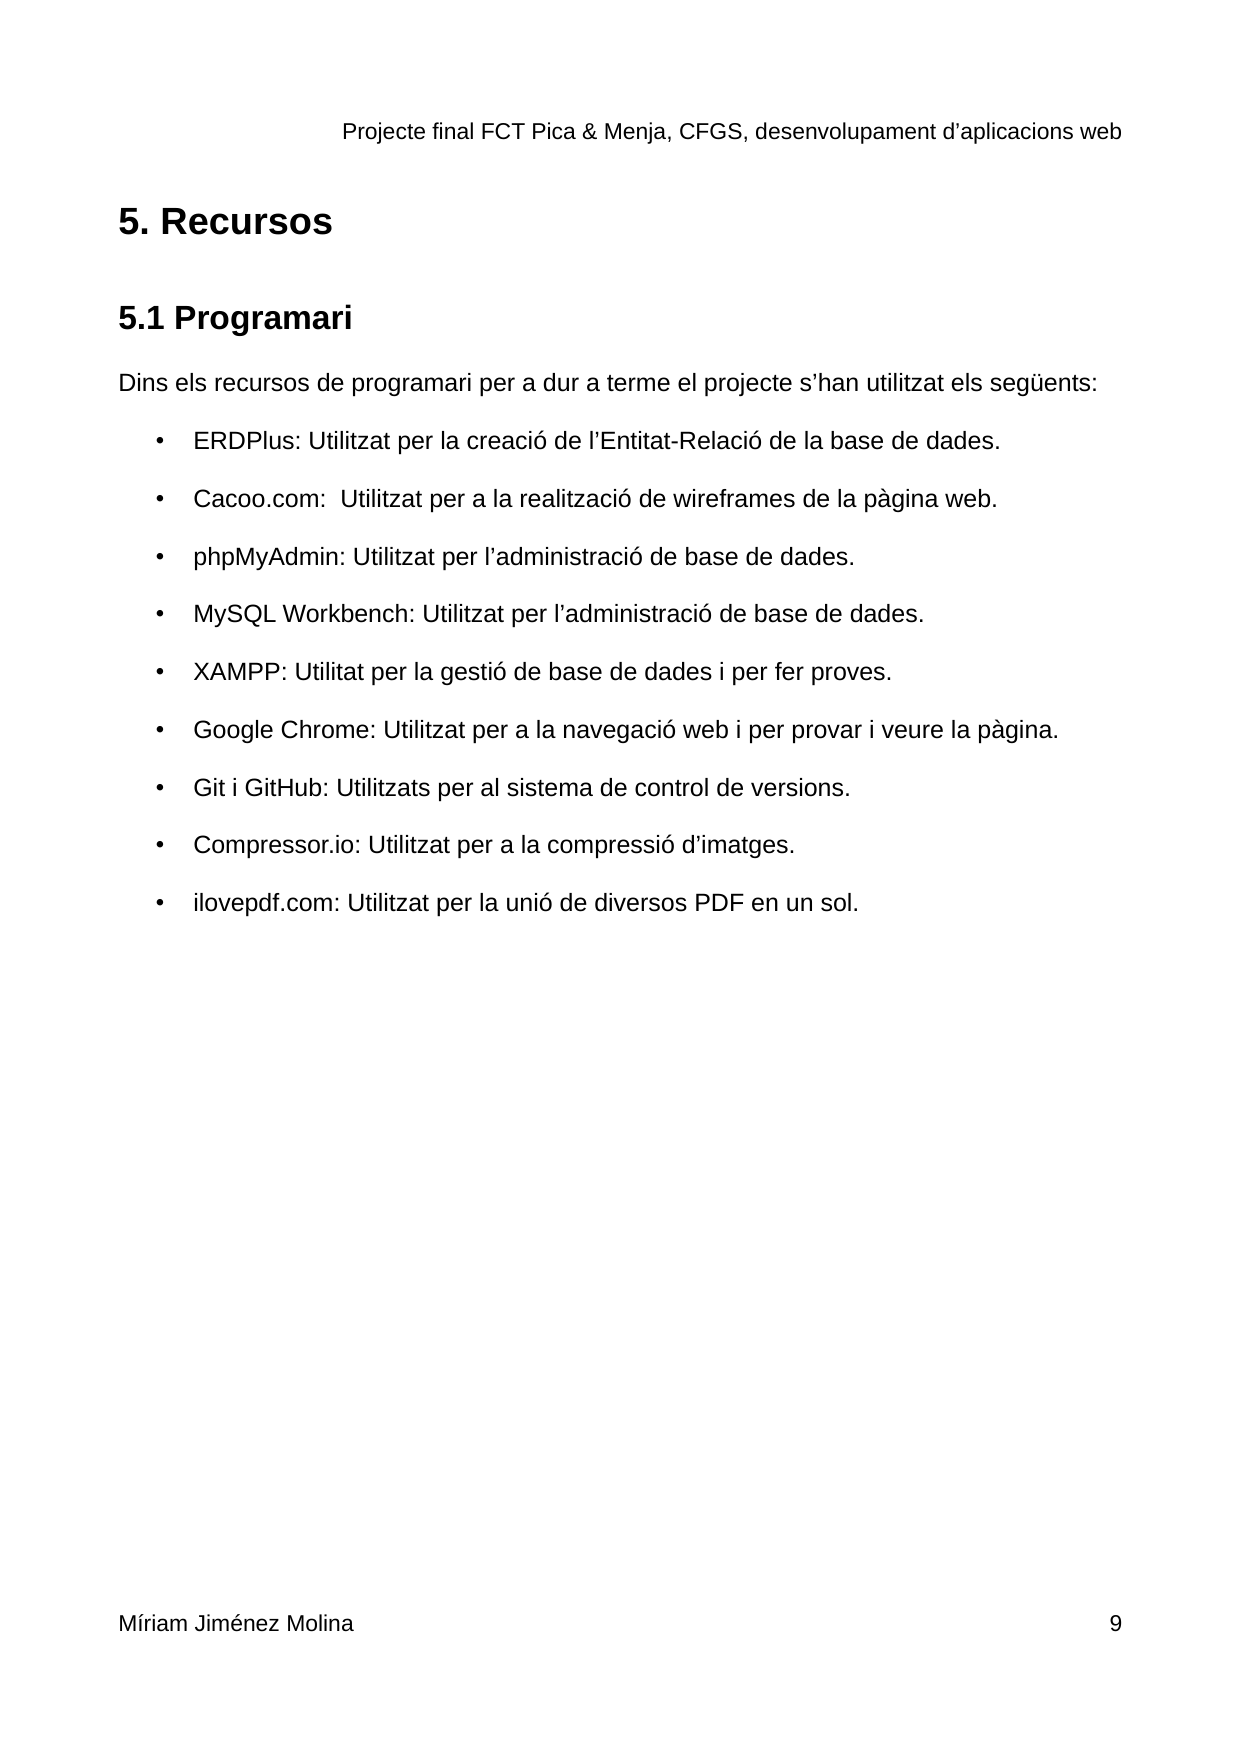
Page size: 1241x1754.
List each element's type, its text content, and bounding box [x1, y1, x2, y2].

subtitle 5.1 Programari [118, 298, 1122, 336]
list Google Chrome: Utilitzat per a la navegació web i per provar i veure la pàgina. [156, 715, 1122, 744]
list Cacoo.com: Utilitzat per a la realització de wireframes de la pàgina web. [156, 484, 1122, 512]
list ERDPlus: Utilitzat per la creació de l’Entitat-Relació de la base de dades. [156, 426, 1122, 455]
subtitle 5. Recursos [118, 199, 1122, 243]
list Compressor.io: Utilitzat per a la compressió d’imatges. [156, 831, 1122, 859]
text Dins els recursos de programari per a dur a terme el projecte s’han utilitzat els següents: [118, 368, 1122, 397]
list MySQL Workbench: Utilitzat per l’administració de base de dades. [156, 599, 1122, 628]
list ilovepdf.com: Utilitzat per la unió de diversos PDF en un sol. [156, 888, 1122, 917]
list Git i GitHub: Utilitzats per al sistema de control de versions. [156, 773, 1122, 802]
list XAMPP: Utilitat per la gestió de base de dades i per fer proves. [156, 657, 1122, 686]
list phpMyAdmin: Utilitzat per l’administració de base de dades. [156, 541, 1122, 570]
